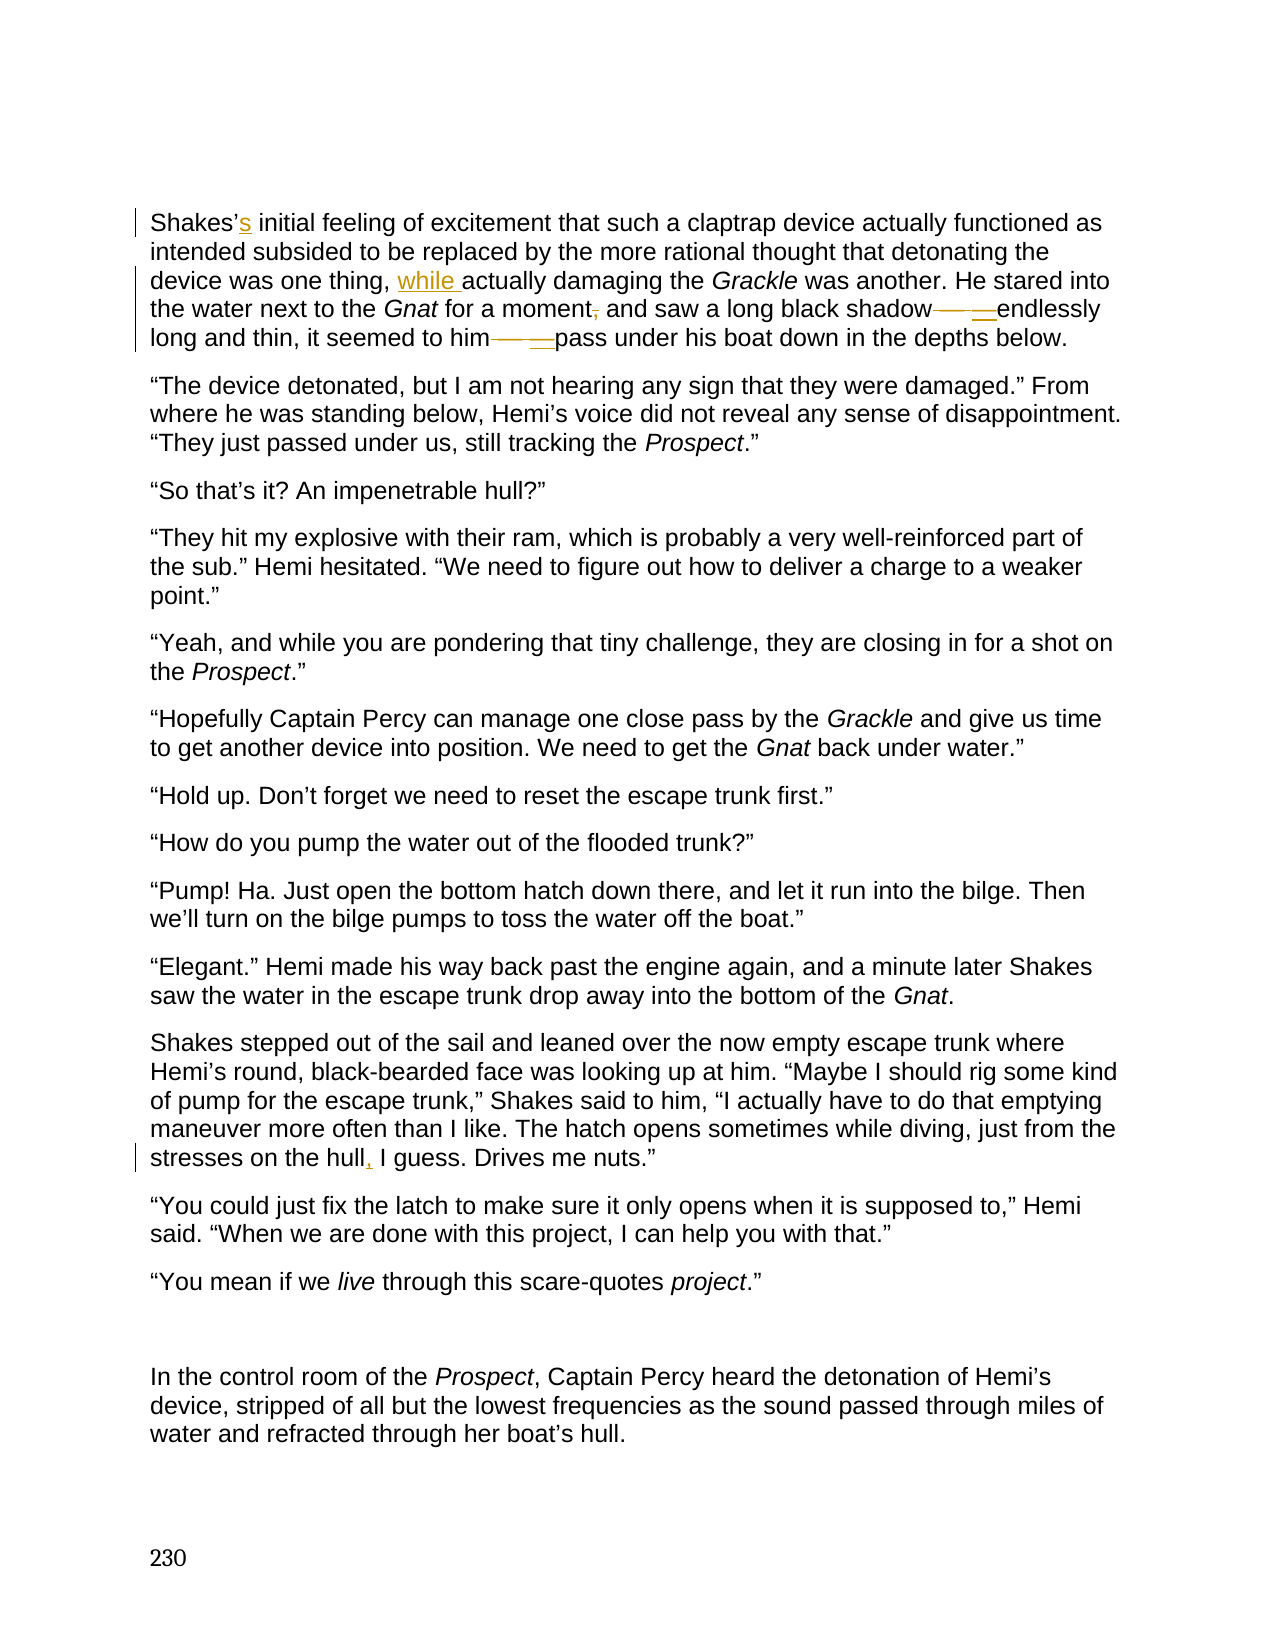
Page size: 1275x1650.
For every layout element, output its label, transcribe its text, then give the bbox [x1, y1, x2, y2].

text “You mean if we live through this scare-quotes project.” [150, 1267, 1125, 1296]
text “Yeah, and while you are pondering that tiny challenge, they are closing in for a shot on the Prospect.” [150, 628, 1125, 686]
text “Pump! Ha. Just open the bottom hatch down there, and let it run into the bilge. Then we’ll turn on the bilge pumps to toss the water off the boat.” [150, 876, 1125, 933]
text Shakes stepped out of the sail and leaned over the now empty escape trunk where Hemi’s round, black-bearded face was looking up at him. “Maybe I should rig some kind of pump for the escape trunk,” Shakes said to him, “I actually have to do that emptying maneuver more often than I like. The hatch opens sometimes while diving, just from the stresses on the hull, I guess. Drives me nuts.” [150, 1028, 1125, 1172]
text “Hopefully Captain Percy can manage one close pass by the Grackle and give us time to get another device into position. We need to get the Gnat back under water.” [150, 704, 1125, 762]
text In the control room of the Prospect, Captain Percy heard the detonation of Hemi’s device, stripped of all but the lowest frequencies as the sound passed through miles of water and refracted through her boat’s hull. [150, 1362, 1125, 1448]
text “The device detonated, but I am not hearing any sign that they were damaged.” From where he was standing below, Hemi’s voice did not reveal any sense of disappointment. “They just passed under us, still tracking the Prospect.” [150, 371, 1125, 457]
text “Hold up. Don’t forget we need to reset the escape trunk first.” [150, 781, 1125, 809]
text “They hit my explosive with their ram, which is probably a very well-reinforced part of the sub.” Hemi hesitated. “We need to figure out how to deliver a charge to a weaker point.” [150, 523, 1125, 609]
text “So that’s it? An impenetrable hull?” [150, 476, 1125, 504]
text “You could just fix the latch to make sure it only opens when it is supposed to,” Hemi said. “When we are done with this project, I can help you with that.” [150, 1191, 1125, 1248]
text “Elegant.” Hemi made his way back past the engine again, and a minute later Shakes saw the water in the escape trunk drop away into the bottom of the Gnat. [150, 952, 1125, 1009]
text “How do you pump the water out of the flooded trunk?” [150, 828, 1125, 857]
text Shakes’s initial feeling of excitement that such a claptrap device actually functioned as intended subsided to be replaced by the more rational thought that detonating the device was one thing, while actually damaging the Grackle was another. He stared into the water next to the Gnat for a moment and saw a long black shadow—endlessly long and thin, it seemed to him—pass under his boat down in the depths below. [150, 208, 1125, 352]
